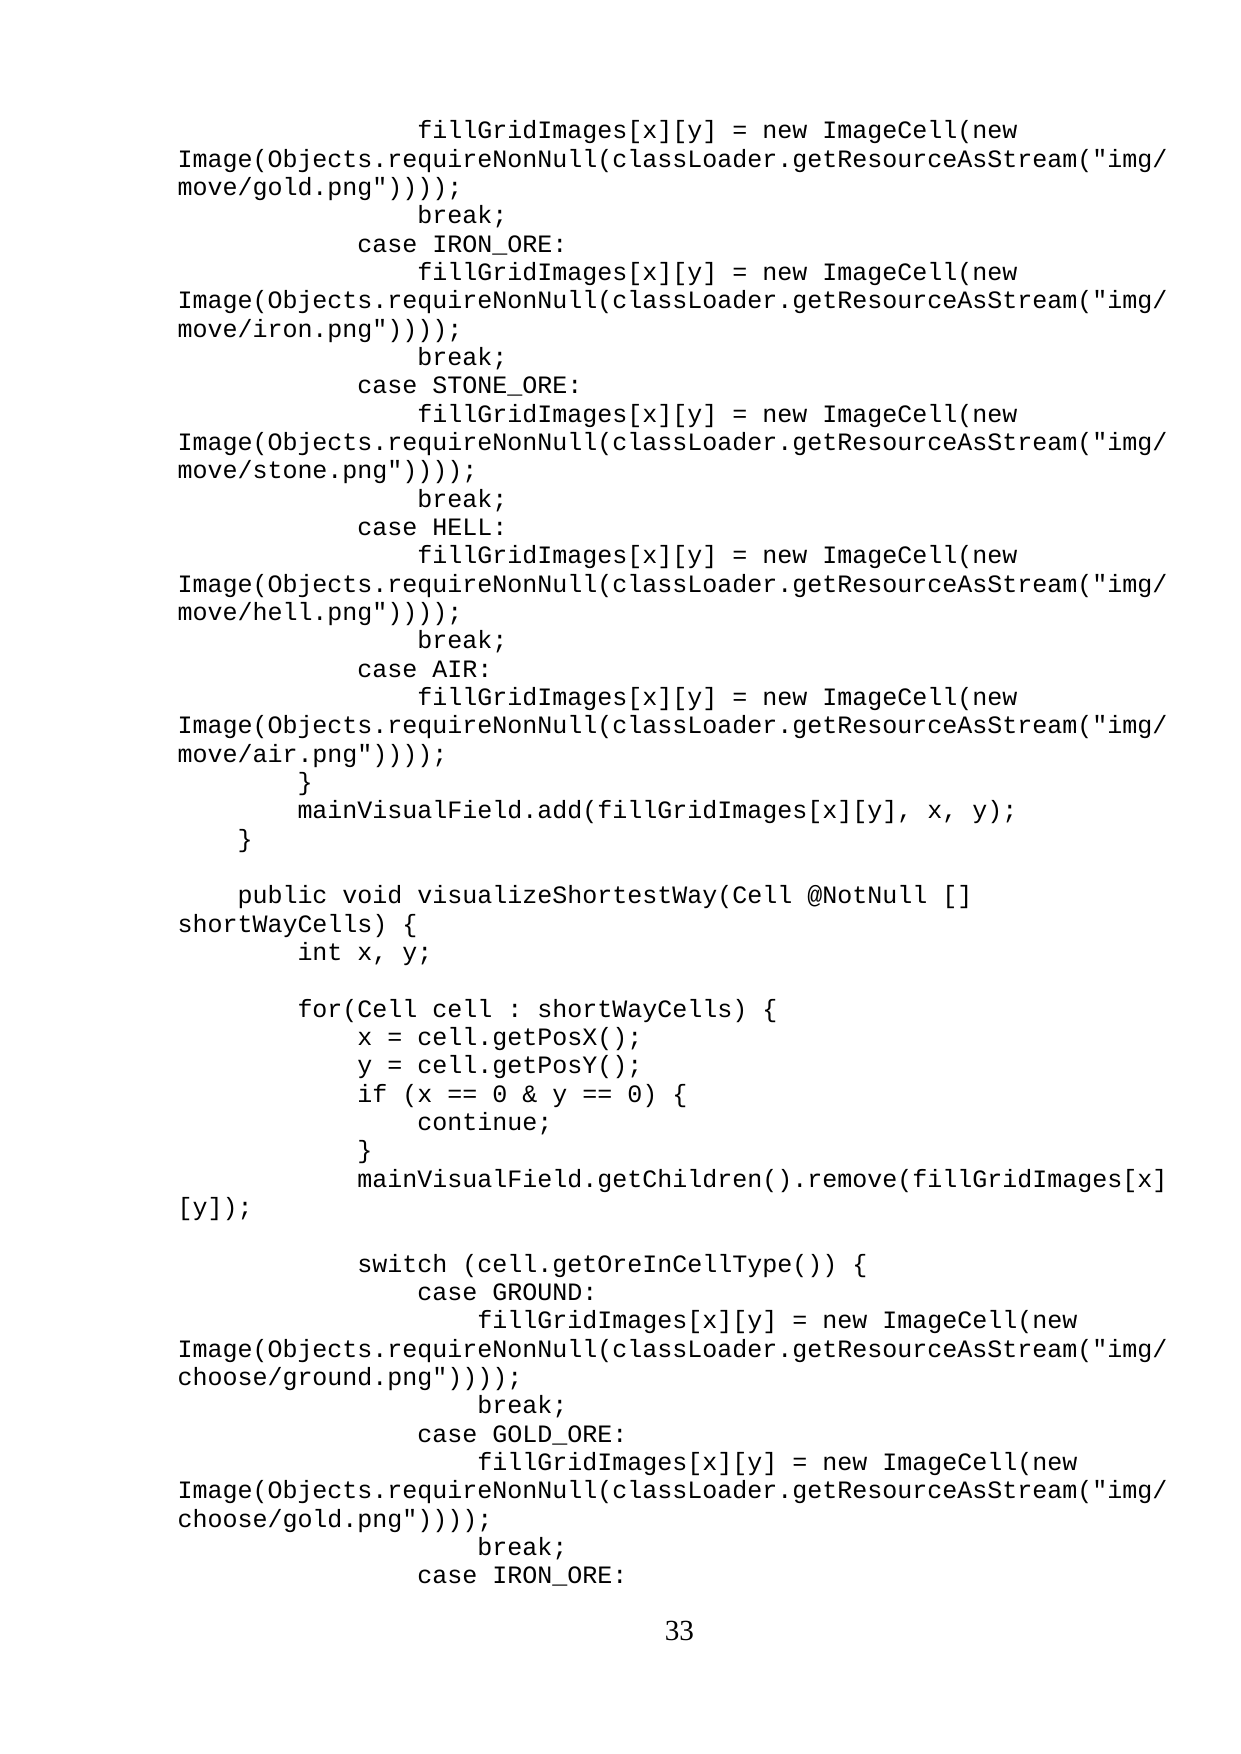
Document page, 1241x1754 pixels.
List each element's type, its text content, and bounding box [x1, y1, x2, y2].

text fillGridImages[x][y] = new ImageCell(new Image(Objects.requireNonNull(classLoader.getResourceAsStream("img/move/stone.png")))); [177, 401, 1181, 486]
text fillGridImages[x][y] = new ImageCell(new Image(Objects.requireNonNull(classLoader.getResourceAsStream("img/move/hell.png")))); [177, 543, 1181, 628]
text break; [177, 628, 1181, 656]
text case STONE_ORE: [177, 373, 1181, 401]
text public void visualizeShortestWay(Cell @NotNull [] shortWayCells) { [177, 883, 1181, 940]
text mainVisualField.add(fillGridImages[x][y], x, y); [177, 798, 1181, 826]
text } [177, 826, 1181, 855]
text break; [177, 345, 1181, 373]
text mainVisualField.getChildren().remove(fillGridImages[x][y]); [177, 1166, 1181, 1223]
text x = cell.getPosX(); [177, 1025, 1181, 1053]
text fillGridImages[x][y] = new ImageCell(new Image(Objects.requireNonNull(classLoader.getResourceAsStream("img/move/iron.png")))); [177, 260, 1181, 345]
text case IRON_ORE: [177, 1563, 1181, 1591]
text case GOLD_ORE: [177, 1421, 1181, 1450]
text fillGridImages[x][y] = new ImageCell(new Image(Objects.requireNonNull(classLoader.getResourceAsStream("img/choose/ground.png")))); [177, 1308, 1181, 1393]
text case AIR: [177, 656, 1181, 685]
text int x, y; [177, 940, 1181, 968]
text break; [177, 1393, 1181, 1421]
text case GROUND: [177, 1280, 1181, 1308]
text } [177, 770, 1181, 798]
text switch (cell.getOreInCellType()) { [177, 1251, 1181, 1280]
text fillGridImages[x][y] = new ImageCell(new Image(Objects.requireNonNull(classLoader.getResourceAsStream("img/move/air.png")))); [177, 685, 1181, 770]
text break; [177, 1535, 1181, 1563]
text break; [177, 486, 1181, 515]
text fillGridImages[x][y] = new ImageCell(new Image(Objects.requireNonNull(classLoader.getResourceAsStream("img/move/gold.png")))); [177, 118, 1181, 203]
text y = cell.getPosY(); [177, 1053, 1181, 1081]
text break; [177, 203, 1181, 231]
text } [177, 1138, 1181, 1166]
text for(Cell cell : shortWayCells) { [177, 996, 1181, 1025]
text if (x == 0 & y == 0) { [177, 1081, 1181, 1110]
text case IRON_ORE: [177, 231, 1181, 260]
text continue; [177, 1110, 1181, 1138]
text fillGridImages[x][y] = new ImageCell(new Image(Objects.requireNonNull(classLoader.getResourceAsStream("img/choose/gold.png")))); [177, 1450, 1181, 1535]
text case HELL: [177, 515, 1181, 543]
